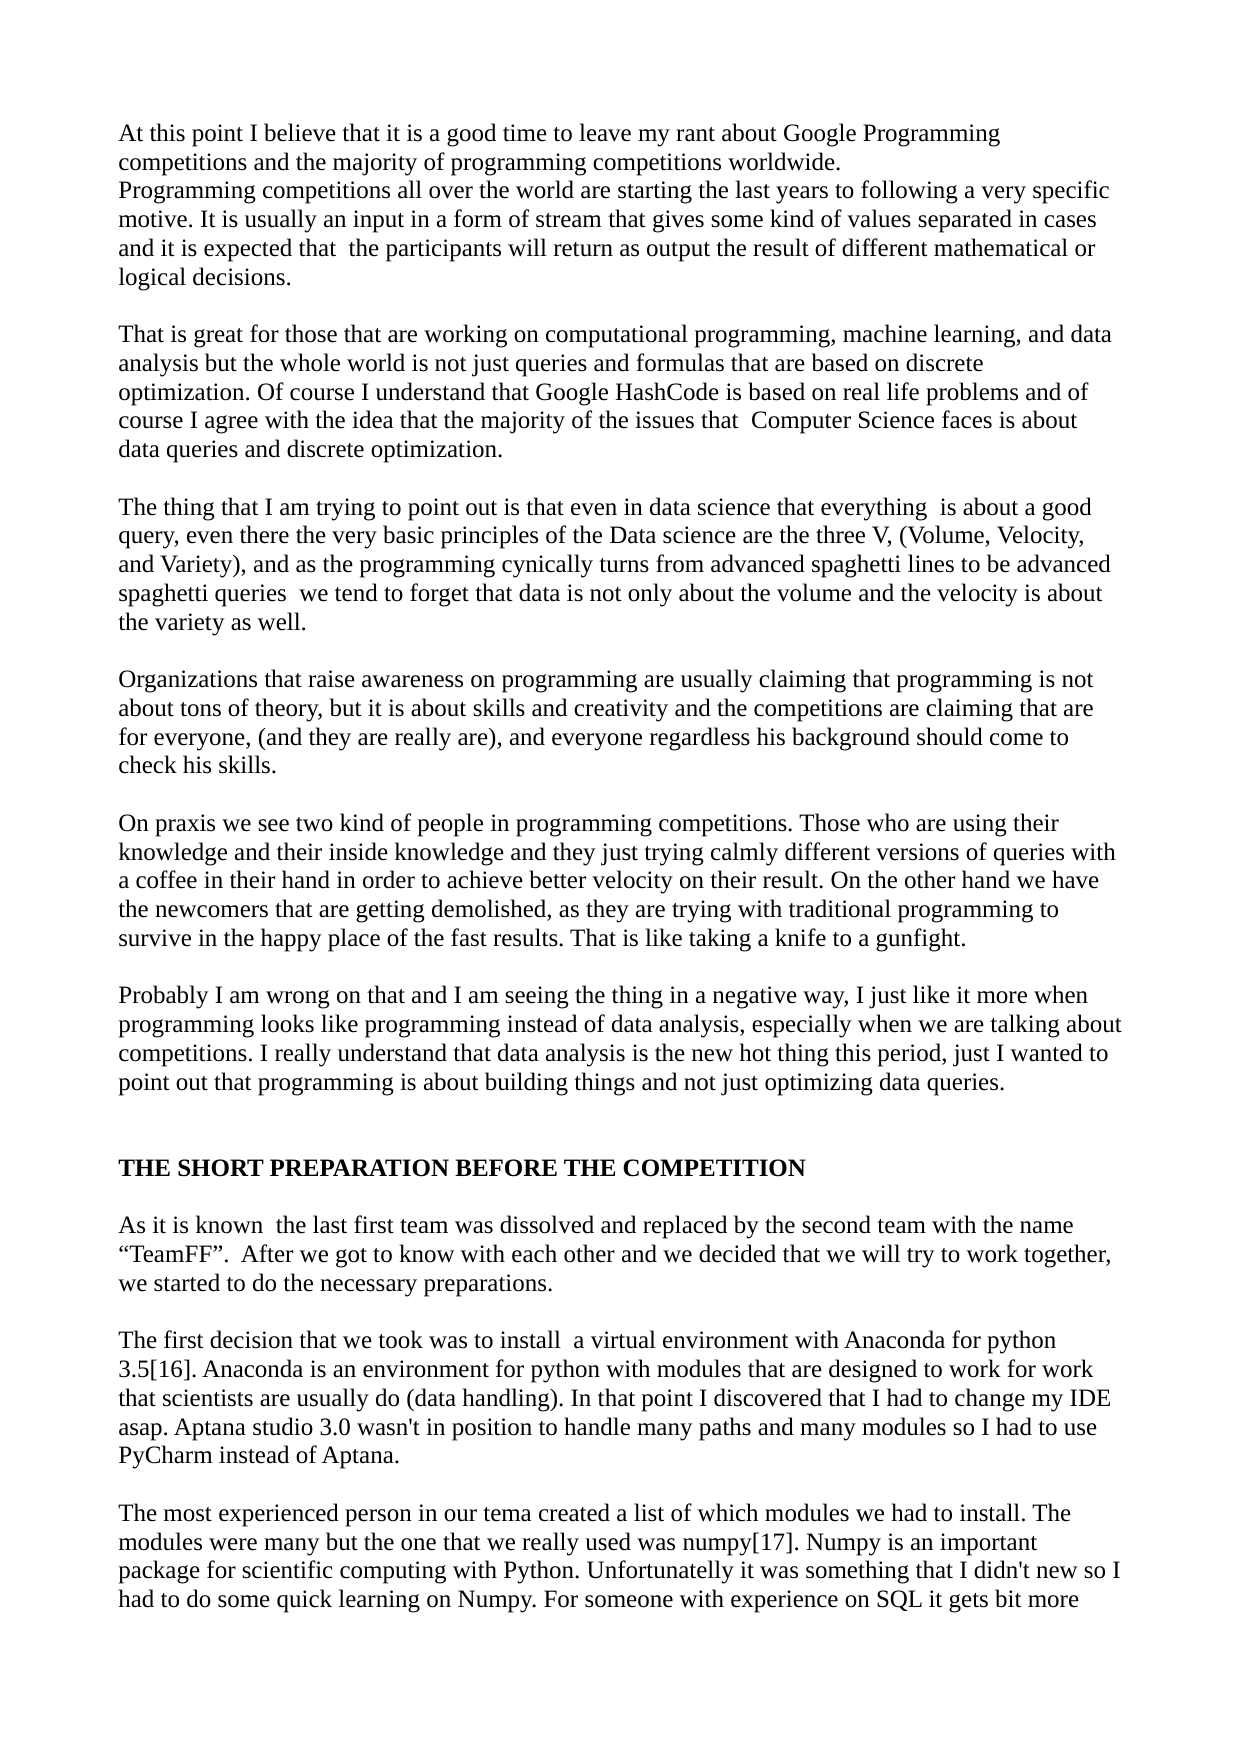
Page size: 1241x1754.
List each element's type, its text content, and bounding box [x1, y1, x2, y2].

text Organizations that raise awareness on programming are usually claiming that programming is not about tons of theory, but it is about skills and creativity and the competitions are claiming that are for everyone, (and they are really are), and everyone regardless his background should come to check his skills. [118, 664, 1122, 779]
text Probably I am wrong on that and I am seeing the thing in a negative way, I just like it more when programming looks like programming instead of data analysis, especially when we are talking about competitions. I really understand that data analysis is the new hot thing this period, just I wanted to point out that programming is about building things and not just optimizing data queries. [118, 981, 1122, 1096]
text On praxis we see two kind of people in programming competitions. Those who are using their knowledge and their inside knowledge and they just trying calmly different versions of queries with a coffee in their hand in order to achieve better velocity on their result. On the other hand we have the newcomers that are getting demolished, as they are trying with traditional programming to survive in the happy place of the fast results. That is like taking a knife to a gunfight. [118, 808, 1122, 952]
text The first decision that we took was to install a virtual environment with Anaconda for python 3.5[16]. Anaconda is an environment for python with modules that are designed to work for work that scientists are usually do (data handling). In that point I discovered that I had to change my IDE asap. Aptana studio 3.0 wasn't in position to handle many paths and many modules so I had to use PyCharm instead of Aptana. [118, 1326, 1122, 1469]
text Programming competitions all over the world are starting the last years to following a very specific motive. It is usually an input in a form of stream that gives some kind of values separated in cases and it is expected that the participants will return as output the result of different mathematical or logical decisions. [118, 176, 1122, 291]
text THE SHORT PREPARATION BEFORE THE COMPETITION [118, 1153, 1122, 1182]
text As it is known the last first team was dissolved and replaced by the second team with the name “TeamFF”. After we got to know with each other and we decided that we will try to work together, we started to do the necessary preparations. [118, 1211, 1122, 1297]
text At this point I believe that it is a good time to leave my rant about Google Programming competitions and the majority of programming competitions worldwide. [118, 118, 1122, 176]
text That is great for those that are working on computational programming, machine learning, and data analysis but the whole world is not just queries and formulas that are based on discrete optimization. Of course I understand that Google HashCode is based on real life problems and of course I agree with the idea that the majority of the issues that Computer Science faces is about data queries and discrete optimization. [118, 319, 1122, 463]
text The most experienced person in our tema created a list of which modules we had to install. The modules were many but the one that we really used was numpy[17]. Numpy is an important package for scientific computing with Python. Unfortunatelly it was something that I didn't new so I had to do some quick learning on Numpy. For someone with experience on SQL it gets bit more [118, 1498, 1122, 1613]
text The thing that I am trying to point out is that even in data science that everything is about a good query, even there the very basic principles of the Data science are the three V, (Volume, Velocity, and Variety), and as the programming cynically turns from advanced spaghetti lines to be advanced spaghetti queries we tend to forget that data is not only about the volume and the velocity is about the variety as well. [118, 492, 1122, 636]
